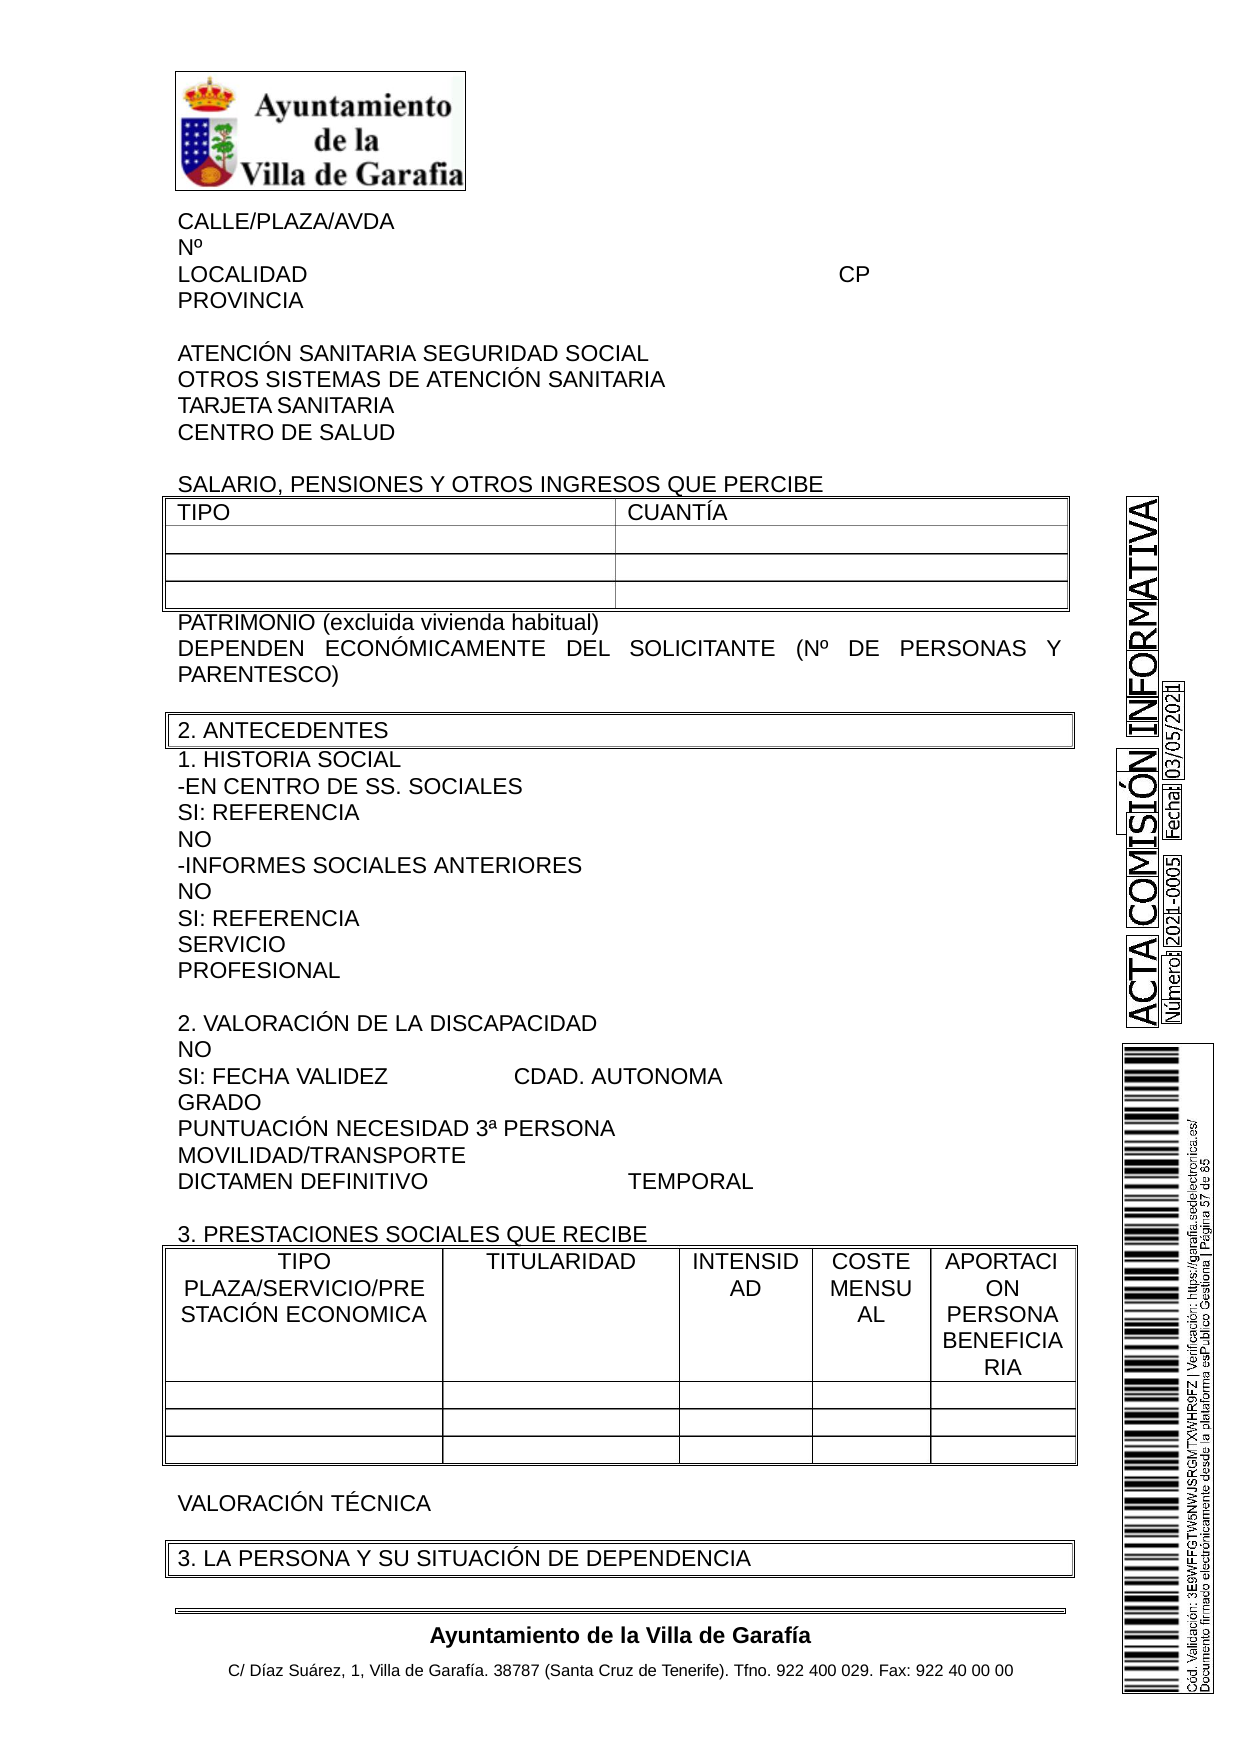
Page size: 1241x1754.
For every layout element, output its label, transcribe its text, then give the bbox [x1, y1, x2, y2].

text DICTAMEN DEFINITIVO [177, 1169, 455, 1195]
picture [1163, 682, 1184, 691]
picture [176, 72, 465, 190]
text SALARIO, PENSIONES Y OTROS INGRESOS QUE PERCIBE [177, 472, 847, 498]
picture [1162, 1000, 1181, 1023]
text SI: FECHA VALIDEZ [177, 1064, 413, 1089]
text SI: REFERENCIA [177, 906, 384, 931]
text OTROS SISTEMAS DE ATENCIÓN SANITARIA [177, 367, 691, 393]
picture [166, 1541, 1074, 1577]
text C/ Díaz Suárez, 1, Villa de Garafía. 38787 (Santa Cruz de Tenerife). Tfno. 922 400 029. Fax: 922 40 00 00 [228, 1662, 1037, 1680]
picture [1123, 1044, 1213, 1693]
text PARENTESCO) [177, 662, 1087, 688]
text Nº [177, 235, 423, 261]
text STACIÓN ECONOMICA [180, 1302, 661, 1328]
text APORTACI [945, 1249, 1088, 1275]
text PROVINCIA [177, 288, 332, 314]
text SERVICIO [177, 932, 384, 958]
text PERSONA [946, 1302, 1088, 1328]
text . HISTORIA SOCIAL [190, 747, 425, 773]
text CP [838, 262, 895, 287]
text RIA [983, 1355, 1088, 1380]
picture [1127, 722, 1158, 736]
text . ANTECEDENTES [190, 718, 425, 744]
text MOVILIDAD/TRANSPORTE [177, 1143, 640, 1168]
text CALLE/PLAZA/AVDA [177, 209, 423, 234]
text . VALORACIÓN DE LA DISCAPACIDAD [190, 1011, 624, 1037]
text PUNTUACIÓN NECESIDAD 3ª PERSONA [177, 1116, 640, 1142]
picture [1117, 749, 1158, 771]
picture [1162, 956, 1181, 999]
text 2 [177, 1011, 190, 1037]
text 3. LA PERSONA Y SU SITUACIÓN DE DEPENDENCIA [177, 1546, 772, 1572]
picture [163, 1246, 1077, 1465]
text PATRIMONIO (excluida vivienda habitual) [177, 609, 1087, 635]
text -EN CENTRO DE SS. SOCIALES [177, 774, 547, 799]
picture [1163, 790, 1181, 839]
picture [1163, 692, 1184, 779]
picture [163, 497, 1069, 611]
text NO [177, 827, 384, 852]
text ON [985, 1276, 1088, 1301]
text PLAZA/SERVICIO/PRE [183, 1276, 661, 1301]
text TEMPORAL [628, 1169, 779, 1195]
text INTENSID COSTE [692, 1249, 935, 1275]
text ATENCIÓN SANITARIA SEGURIDAD SOCIAL [177, 341, 691, 366]
text TIPO [177, 500, 255, 526]
picture [1127, 849, 1158, 876]
text AD [729, 1276, 786, 1301]
picture [176, 1609, 1065, 1613]
text TIPO TITULARIDAD [277, 1249, 661, 1275]
text AL [857, 1302, 937, 1328]
picture [1127, 651, 1158, 696]
picture [1117, 772, 1158, 834]
text TARJETA SANITARIA [177, 393, 691, 419]
picture [1164, 914, 1181, 946]
text -INFORMES SOCIALES ANTERIORES [177, 853, 606, 878]
text 1 [177, 747, 190, 773]
text LOCALIDAD [177, 262, 332, 287]
text NO [177, 879, 237, 905]
picture [1127, 877, 1158, 927]
picture [166, 713, 1074, 748]
picture [1127, 813, 1158, 848]
text NO [177, 1037, 237, 1063]
text 2 [177, 718, 190, 744]
text Ayuntamiento de la Villa de Garafía [429, 1623, 836, 1648]
text GRADO [177, 1090, 413, 1116]
text CUANTÍA [627, 500, 753, 526]
text SI: REFERENCIA [177, 800, 384, 826]
picture [1164, 856, 1181, 913]
text 3. PRESTACIONES SOCIALES QUE RECIBE [177, 1222, 674, 1247]
text CDAD. AUTONOMA [513, 1064, 747, 1089]
picture [1127, 600, 1158, 650]
text BENEFICIA [942, 1328, 1088, 1354]
picture [1127, 497, 1158, 599]
text PROFESIONAL [177, 958, 384, 984]
picture [1127, 698, 1158, 721]
picture [1163, 785, 1181, 789]
picture [1127, 936, 1158, 1027]
text CENTRO DE SALUD [177, 420, 420, 445]
text MENSU [829, 1276, 937, 1301]
text VALORACIÓN TÉCNICA [177, 1491, 457, 1516]
text DEPENDEN ECONÓMICAMENTE DEL SOLICITANTE (Nº DE PERSONAS Y [177, 636, 1087, 661]
